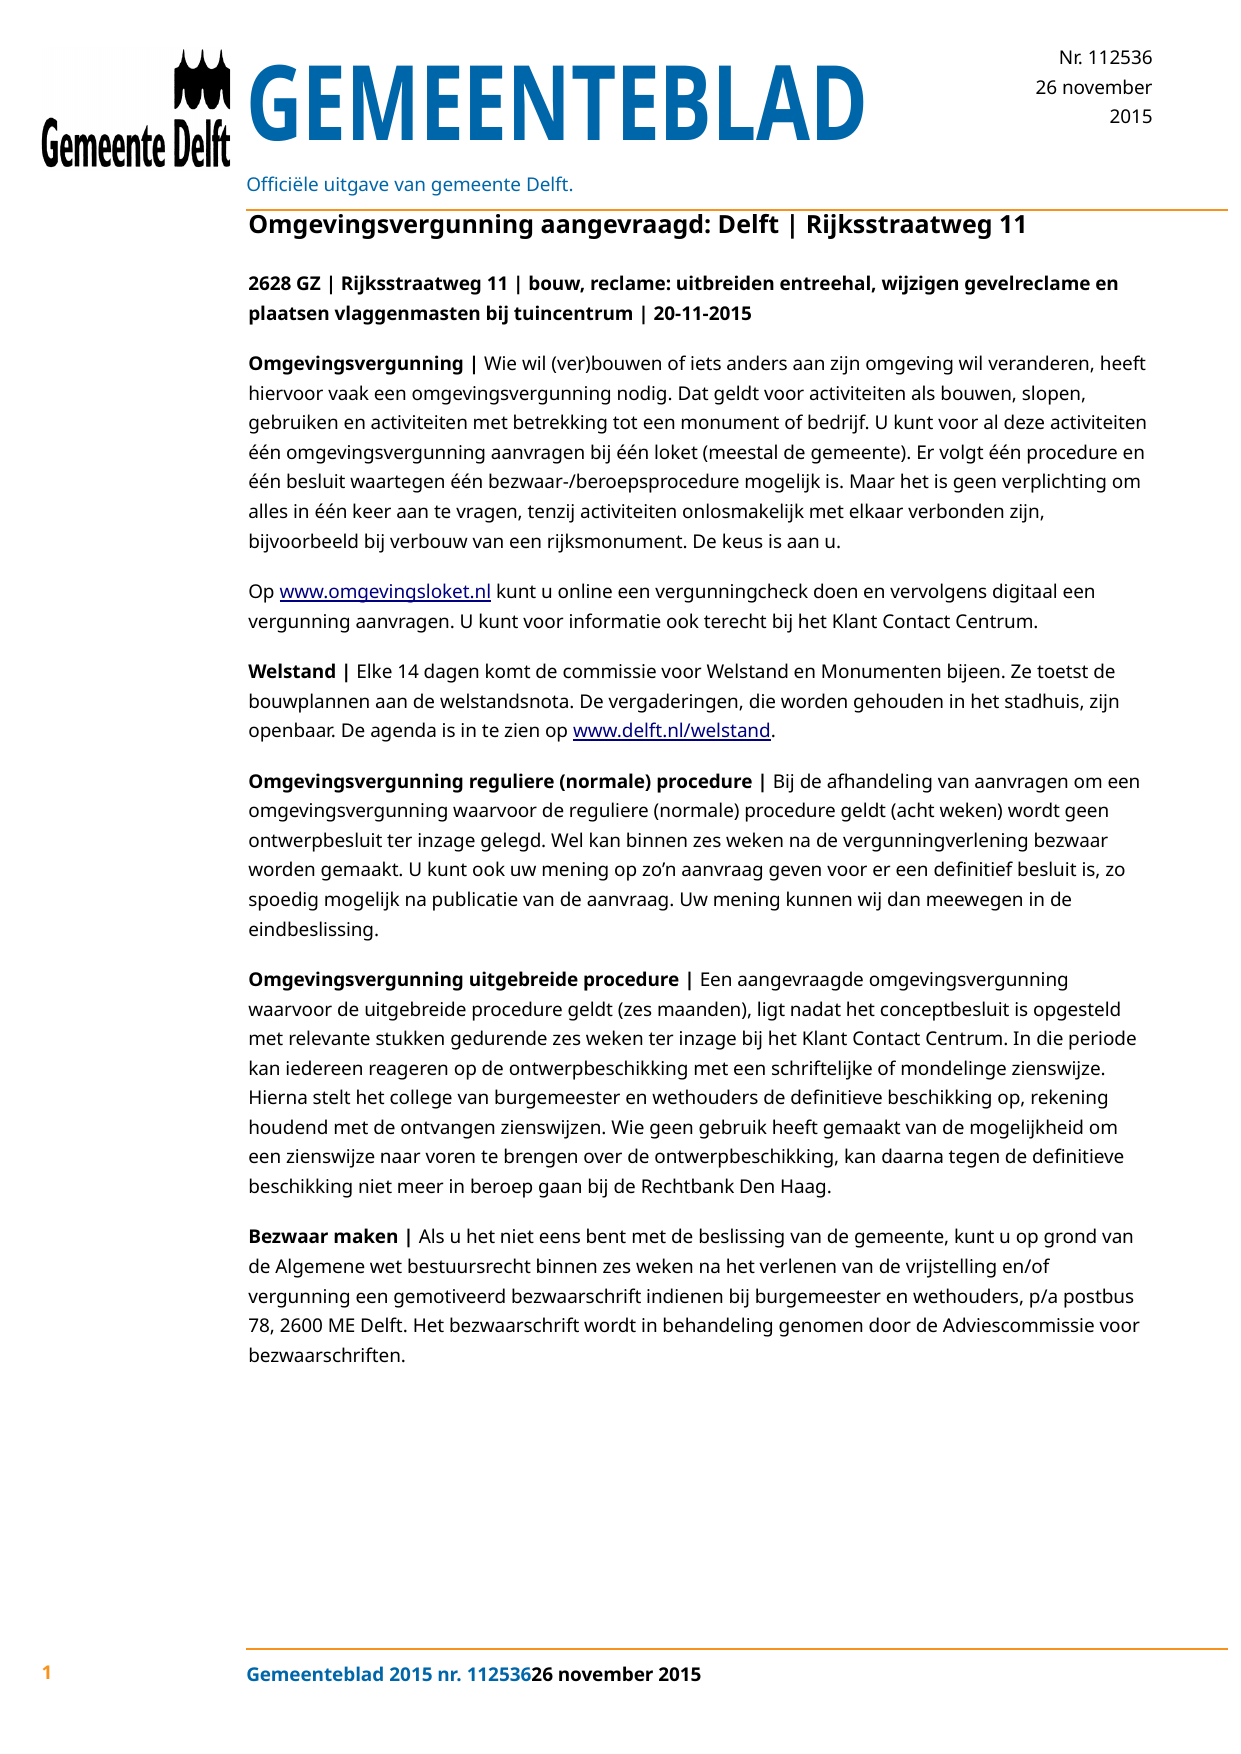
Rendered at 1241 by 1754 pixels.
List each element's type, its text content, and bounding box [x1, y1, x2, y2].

text Omgevingsvergunning | Wie wil (ver)bouwen of iets anders aan zijn omgeving wil veranderen, heeft hiervoor vaak een omgevingsvergunning nodig. Dat geldt voor activiteiten als bouwen, slopen, gebruiken en activiteiten met betrekking tot een monument of bedrijf. U kunt voor al deze activiteiten één omgevingsvergunning aanvragen bij één loket (meestal de gemeente). Er volgt één procedure en één besluit waartegen één bezwaar-/beroepsprocedure mogelijk is. Maar het is geen verplichting om alles in één keer aan te vragen, tenzij activiteiten onlosmakelijk met elkaar verbonden zijn, bijvoorbeeld bij verbouw van een rijksmonument. De keus is aan u. [248, 350, 1152, 553]
text 2628 GZ | Rijksstraatweg 11 | bouw, reclame: uitbreiden entreehal, wijzigen gevelreclame en plaatsen vlaggenmasten bij tuincentrum | 20-11-2015 [248, 270, 1152, 326]
text Omgevingsvergunning uitgebreide procedure | Een aangevraagde omgevingsvergunning waarvoor de uitgebreide procedure geldt (zes maanden), ligt nadat het conceptbesluit is opgesteld met relevante stukken gedurende zes weken ter inzage bij het Klant Contact Centrum. In die periode kan iedereen reageren op de ontwerpbeschikking met een schriftelijke of mondelinge zienswijze. Hierna stelt het college van burgemeester en wethouders de definitieve beschikking op, rekening houdend met de ontvangen zienswijzen. Wie geen gebruik heeft gemaakt van de mogelijkheid om een zienswijze naar voren te brengen over de ontwerpbeschikking, kan daarna tegen de definitieve beschikking niet meer in beroep gaan bij de Rechtbank Den Haag. [248, 966, 1152, 1199]
text Omgevingsvergunning reguliere (normale) procedure | Bij de afhandeling van aanvragen om een omgevingsvergunning waarvoor de reguliere (normale) procedure geldt (acht weken) wordt geen ontwerpbesluit ter inzage gelegd. Wel kan binnen zes weken na de vergunningverlening bezwaar worden gemaakt. U kunt ook uw mening op zo’n aanvraag geven voor er een definitief besluit is, zo spoedig mogelijk na publicatie van de aanvraag. Uw mening kunnen wij dan meewegen in de eindbeslissing. [248, 768, 1152, 941]
text Bezwaar maken | Als u het niet eens bent met de beslissing van de gemeente, kunt u op grond van de Algemene wet bestuursrecht binnen zes weken na het verlenen van de vrijstelling en/of vergunning een gemotiveerd bezwaarschrift indienen bij burgemeester en wethouders, p/a postbus 78, 2600 ME Delft. Het bezwaarschrift wordt in behandeling genomen door de Adviescommissie voor bezwaarschriften. [248, 1224, 1152, 1368]
text Op www.omgevingsloket.nl kunt u online een vergunningcheck doen en vervolgens digitaal een vergunning aanvragen. U kunt voor informatie ook terecht bij het Klant Contact Centrum. [248, 578, 1152, 633]
picture [41, 47, 231, 172]
text Welstand | Elke 14 dagen komt de commissie voor Welstand en Monumenten bijeen. Ze toetst de bouwplannen aan de welstandsnota. De vergaderingen, die worden gehouden in het stadhuis, zijn openbaar. De agenda is in te zien op www.delft.nl/welstand. [248, 658, 1152, 743]
text Omgevingsvergunning aangevraagd: Delft | Rijksstraatweg 11 [248, 211, 1152, 241]
